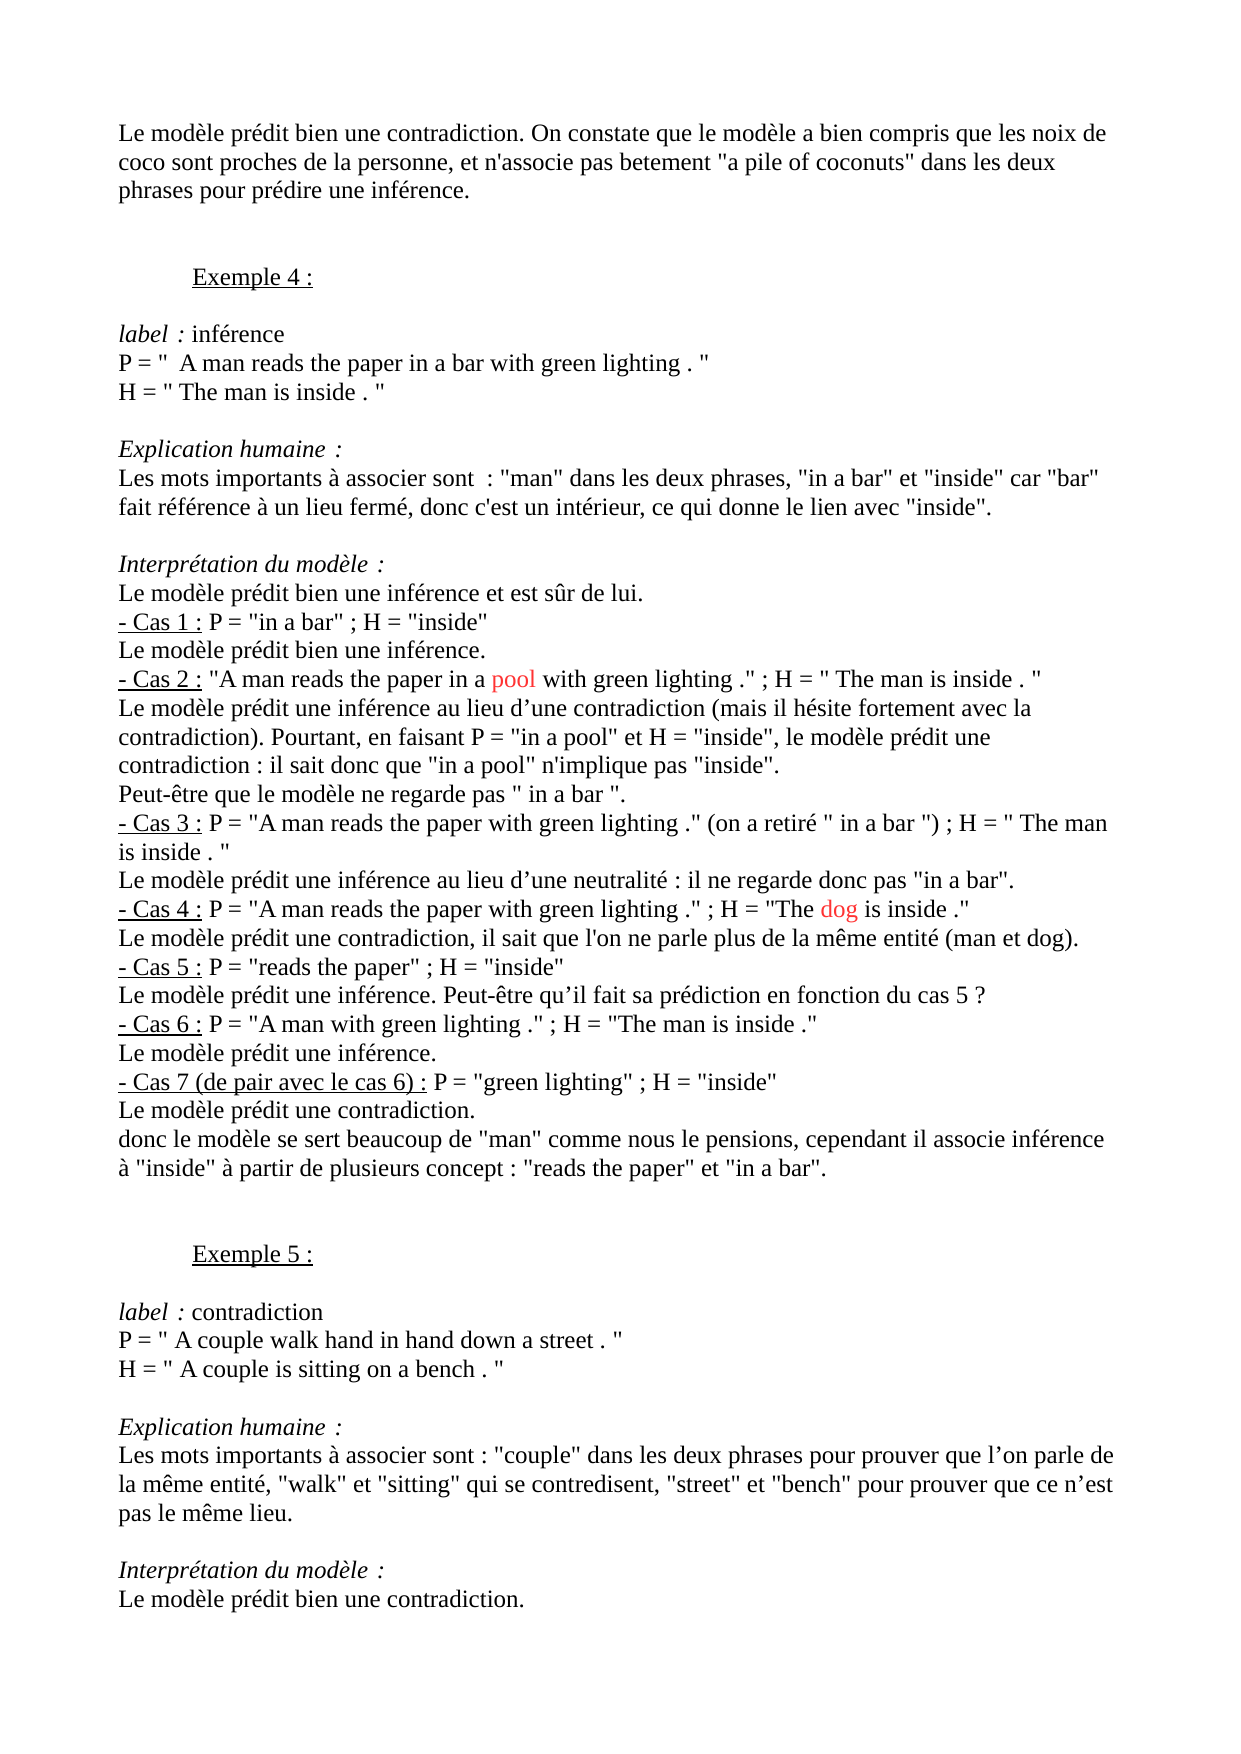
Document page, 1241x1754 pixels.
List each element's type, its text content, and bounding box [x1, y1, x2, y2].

text Le modèle prédit une inférence. [118, 1038, 1122, 1067]
text Peut-être que le modèle ne regarde pas " in a bar ". [118, 779, 1122, 808]
text Les mots importants à associer sont : "couple" dans les deux phrases pour prouver que l’on parle de la même entité, "walk" et "sitting" qui se contredisent, "street" et "bench" pour prouver que ce n’est pas le même lieu. [118, 1441, 1122, 1527]
text label : contradiction [118, 1297, 1122, 1326]
text Le modèle prédit une contradiction. [118, 1096, 1122, 1124]
text - Cas 4 : P = "A man reads the paper with green lighting ." ; H = "The dog is inside ." [118, 894, 1122, 923]
text - Cas 3 : P = "A man reads the paper with green lighting ." (on a retiré " in a bar ") ; H = " The man is inside . " [118, 808, 1122, 866]
text Le modèle prédit bien une contradiction. On constate que le modèle a bien compris que les noix de coco sont proches de la personne, et n'associe pas betement "a pile of coconuts" dans les deux phrases pour prédire une inférence. [118, 118, 1122, 204]
text Explication humaine : [118, 434, 1122, 463]
text H = " A couple is sitting on a bench . " [118, 1354, 1122, 1383]
text Interprétation du modèle : [118, 549, 1122, 578]
text Interprétation du modèle : [118, 1556, 1122, 1584]
text Le modèle prédit bien une inférence et est sûr de lui. [118, 578, 1122, 607]
text P = " A couple walk hand in hand down a street . " [118, 1326, 1122, 1354]
text - Cas 1 : P = "in a bar" ; H = "inside" [118, 607, 1122, 636]
text P = " A man reads the paper in a bar with green lighting . " [118, 348, 1122, 377]
text - Cas 5 : P = "reads the paper" ; H = "inside" [118, 952, 1122, 981]
text - Cas 7 (de pair avec le cas 6) : P = "green lighting" ; H = "inside" [118, 1067, 1122, 1096]
text Le modèle prédit une inférence au lieu d’une contradiction (mais il hésite fortement avec la contradiction). Pourtant, en faisant P = "in a pool" et H = "inside", le modèle prédit une contradiction : il sait donc que "in a pool" n'implique pas "inside". [118, 693, 1122, 779]
text Explication humaine : [118, 1412, 1122, 1441]
text H = " The man is inside . " [118, 377, 1122, 406]
text Le modèle prédit bien une inférence. [118, 636, 1122, 664]
text label : inférence [118, 319, 1122, 348]
text Le modèle prédit bien une contradiction. [118, 1584, 1122, 1613]
text donc le modèle se sert beaucoup de "man" comme nous le pensions, cependant il associe inférence à "inside" à partir de plusieurs concept : "reads the paper" et "in a bar". [118, 1124, 1122, 1182]
text Les mots importants à associer sont : "man" dans les deux phrases, "in a bar" et "inside" car "bar" fait référence à un lieu fermé, donc c'est un intérieur, ce qui donne le lien avec "inside". [118, 463, 1122, 521]
text Exemple 5 : [118, 1239, 1122, 1268]
text - Cas 6 : P = "A man with green lighting ." ; H = "The man is inside ." [118, 1009, 1122, 1038]
text - Cas 2 : "A man reads the paper in a pool with green lighting ." ; H = " The man is inside . " [118, 664, 1122, 693]
text Le modèle prédit une contradiction, il sait que l'on ne parle plus de la même entité (man et dog). [118, 923, 1122, 952]
text Exemple 4 : [118, 262, 1122, 291]
text Le modèle prédit une inférence. Peut-être qu’il fait sa prédiction en fonction du cas 5 ? [118, 981, 1122, 1009]
text Le modèle prédit une inférence au lieu d’une neutralité : il ne regarde donc pas "in a bar". [118, 866, 1122, 894]
